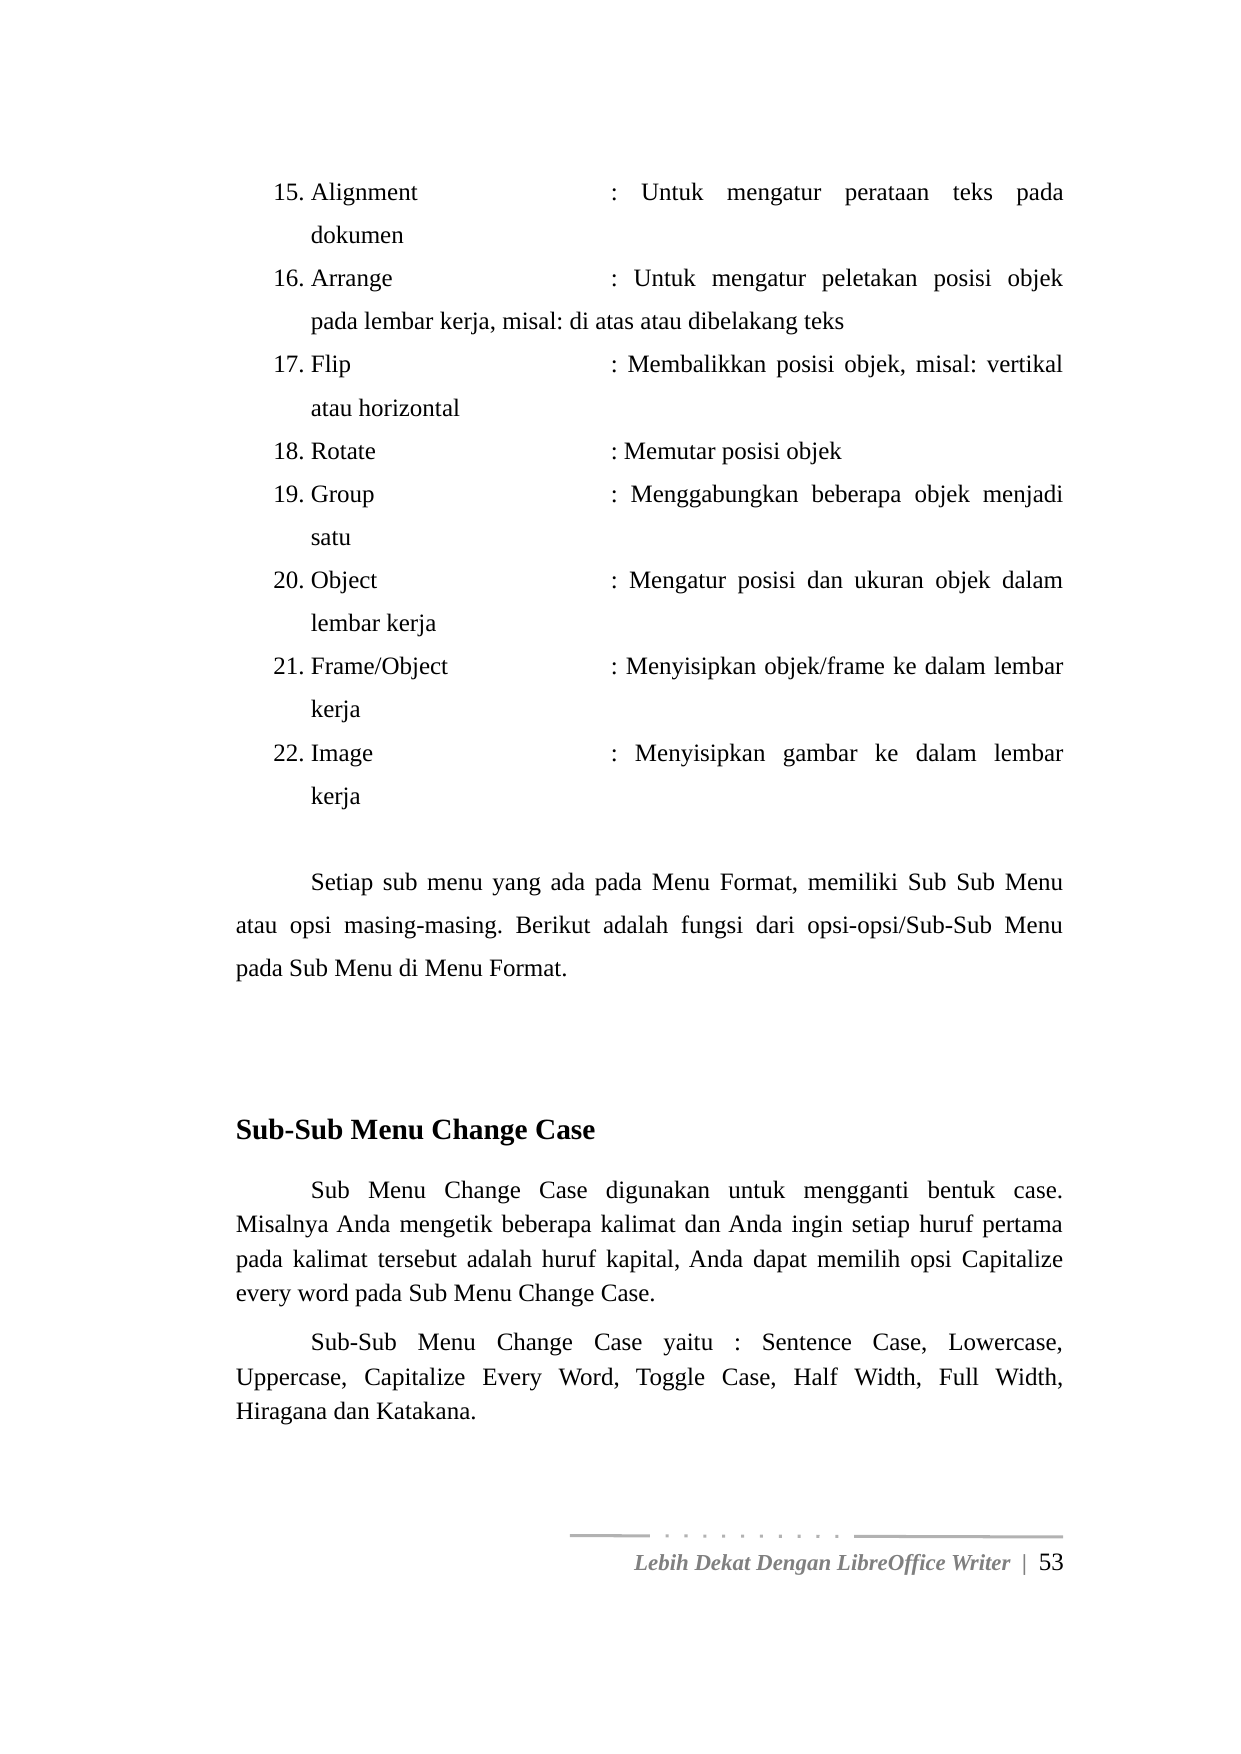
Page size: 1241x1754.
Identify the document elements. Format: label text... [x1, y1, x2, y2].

list Image : Menyisipkan gambar ke dalam lembar kerja [273, 738, 1063, 809]
list Rotate : Memutar posisi objek [273, 436, 1063, 464]
list Object : Mengatur posisi dan ukuran objek dalam lembar kerja [273, 565, 1063, 637]
list Group : Menggabungkan beberapa objek menjadi satu [273, 479, 1063, 551]
text Sub-Sub Menu Change Case yaitu : Sentence Case, Lowercase, Uppercase, Capitalize Every Word, Toggle Case, Half Width, Full Width, Hiragana dan Katakana. [236, 1327, 1063, 1425]
text Sub Menu Change Case digunakan untuk mengganti bentuk case. Misalnya Anda mengetik beberapa kalimat dan Anda ingin setiap huruf pertama pada kalimat tersebut adalah huruf kapital, Anda dapat memilih opsi Capitalize every word pada Sub Menu Change Case. [236, 1175, 1063, 1307]
list Frame/Object : Menyisipkan objek/frame ke dalam lembar kerja [273, 651, 1063, 723]
subtitle Sub-Sub Menu Change Case [236, 1112, 1063, 1146]
text Setiap sub menu yang ada pada Menu Format, memiliki Sub Sub Menu atau opsi masing-masing. Berikut adalah fungsi dari opsi-opsi/Sub-Sub Menu pada Sub Menu di Menu Format. [236, 867, 1063, 982]
list Flip : Membalikkan posisi objek, misal: vertikal atau horizontal [273, 349, 1063, 421]
list Alignment : Untuk mengatur perataan teks pada dokumen [273, 177, 1063, 249]
list Arrange : Untuk mengatur peletakan posisi objek pada lembar kerja, misal: di atas atau dibelakang teks [273, 263, 1063, 335]
